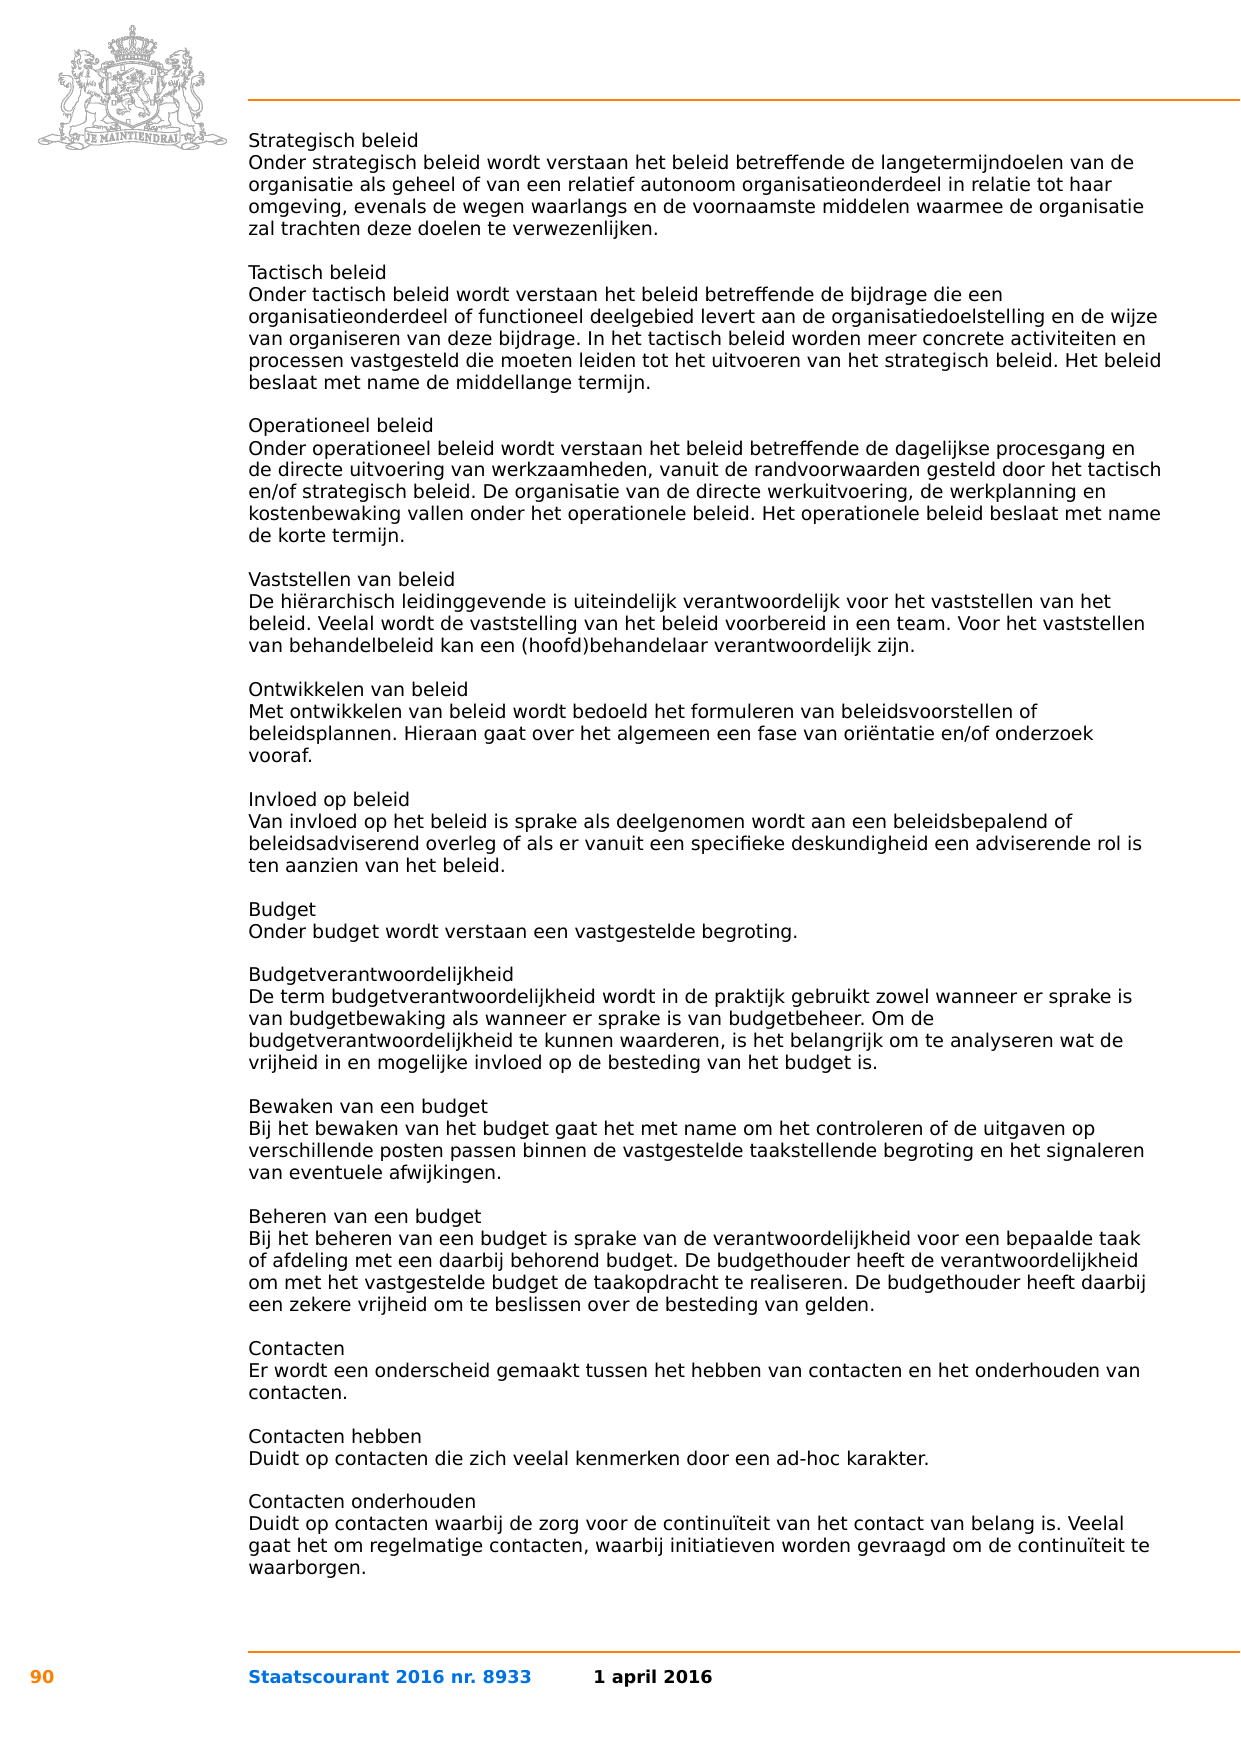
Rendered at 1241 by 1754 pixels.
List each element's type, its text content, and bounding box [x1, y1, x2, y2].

text Bij het beheren van een budget is sprake van de verantwoordelijkheid voor een bepaalde taak of afdeling met een daarbij behorend budget. De budgethouder heeft de verantwoordelijkheid om met het vastgestelde budget de taakopdracht te realiseren. De budgethouder heeft daarbij een zekere vrijheid om te beslissen over de besteding van gelden. [248, 1228, 1163, 1316]
text Met ontwikkelen van beleid wordt bedoeld het formuleren van beleidsvoorstellen of beleidsplannen. Hieraan gaat over het algemeen een fase van oriëntatie en/of onderzoek vooraf. [248, 701, 1163, 767]
text Strategisch beleid [248, 130, 1163, 152]
text Bij het bewaken van het budget gaat het met name om het controleren of de uitgaven op verschillende posten passen binnen de vastgestelde taakstellende begroting en het signaleren van eventuele afwijkingen. [248, 1118, 1163, 1184]
text Vaststellen van beleid [248, 569, 1163, 591]
text Budgetverantwoordelijkheid [248, 964, 1163, 986]
text Invloed op beleid [248, 789, 1163, 811]
text Er wordt een onderscheid gemaakt tussen het hebben van contacten en het onderhouden van contacten. [248, 1360, 1163, 1404]
picture [38, 25, 227, 150]
text Onder operationeel beleid wordt verstaan het beleid betreffende de dagelijkse procesgang en de directe uitvoering van werkzaamheden, vanuit de randvoorwaarden gesteld door het tactisch en/of strategisch beleid. De organisatie van de directe werkuitvoering, de werkplanning en kostenbewaking vallen onder het operationele beleid. Het operationele beleid beslaat met name de korte termijn. [248, 437, 1163, 547]
text Onder tactisch beleid wordt verstaan het beleid betreffende de bijdrage die een organisatieonderdeel of functioneel deelgebied levert aan de organisatiedoelstelling en de wijze van organiseren van deze bijdrage. In het tactisch beleid worden meer concrete activiteiten en processen vastgesteld die moeten leiden tot het uitvoeren van het strategisch beleid. Het beleid beslaat met name de middellange termijn. [248, 284, 1163, 393]
text Van invloed op het beleid is sprake als deelgenomen wordt aan een beleidsbepalend of beleidsadviserend overleg of als er vanuit een specifieke deskundigheid een adviserende rol is ten aanzien van het beleid. [248, 811, 1163, 877]
text Bewaken van een budget [248, 1096, 1163, 1118]
text Operationeel beleid [248, 415, 1163, 437]
text Tactisch beleid [248, 262, 1163, 284]
text Contacten onderhouden [248, 1491, 1163, 1513]
text De term budgetverantwoordelijkheid wordt in de praktijk gebruikt zowel wanneer er sprake is van budgetbewaking als wanneer er sprake is van budgetbeheer. Om de budgetverantwoordelijkheid te kunnen waarderen, is het belangrijk om te analyseren wat de vrijheid in en mogelijke invloed op de besteding van het budget is. [248, 986, 1163, 1074]
text Ontwikkelen van beleid [248, 679, 1163, 701]
text Beheren van een budget [248, 1206, 1163, 1228]
text Duidt op contacten waarbij de zorg voor de continuïteit van het contact van belang is. Veelal gaat het om regelmatige contacten, waarbij initiatieven worden gevraagd om de continuïteit te waarborgen. [248, 1513, 1163, 1579]
text Onder budget wordt verstaan een vastgestelde begroting. [248, 921, 1163, 942]
text Contacten hebben [248, 1426, 1163, 1447]
text Budget [248, 898, 1163, 921]
text Onder strategisch beleid wordt verstaan het beleid betreffende de langetermijndoelen van de organisatie als geheel of van een relatief autonoom organisatieonderdeel in relatie tot haar omgeving, evenals de wegen waarlangs en de voornaamste middelen waarmee de organisatie zal trachten deze doelen te verwezenlijken. [248, 152, 1163, 240]
text De hiërarchisch leidinggevende is uiteindelijk verantwoordelijk voor het vaststellen van het beleid. Veelal wordt de vaststelling van het beleid voorbereid in een team. Voor het vaststellen van behandelbeleid kan een (hoofd)behandelaar verantwoordelijk zijn. [248, 591, 1163, 657]
text Contacten [248, 1338, 1163, 1360]
text Duidt op contacten die zich veelal kenmerken door een ad-hoc karakter. [248, 1447, 1163, 1469]
